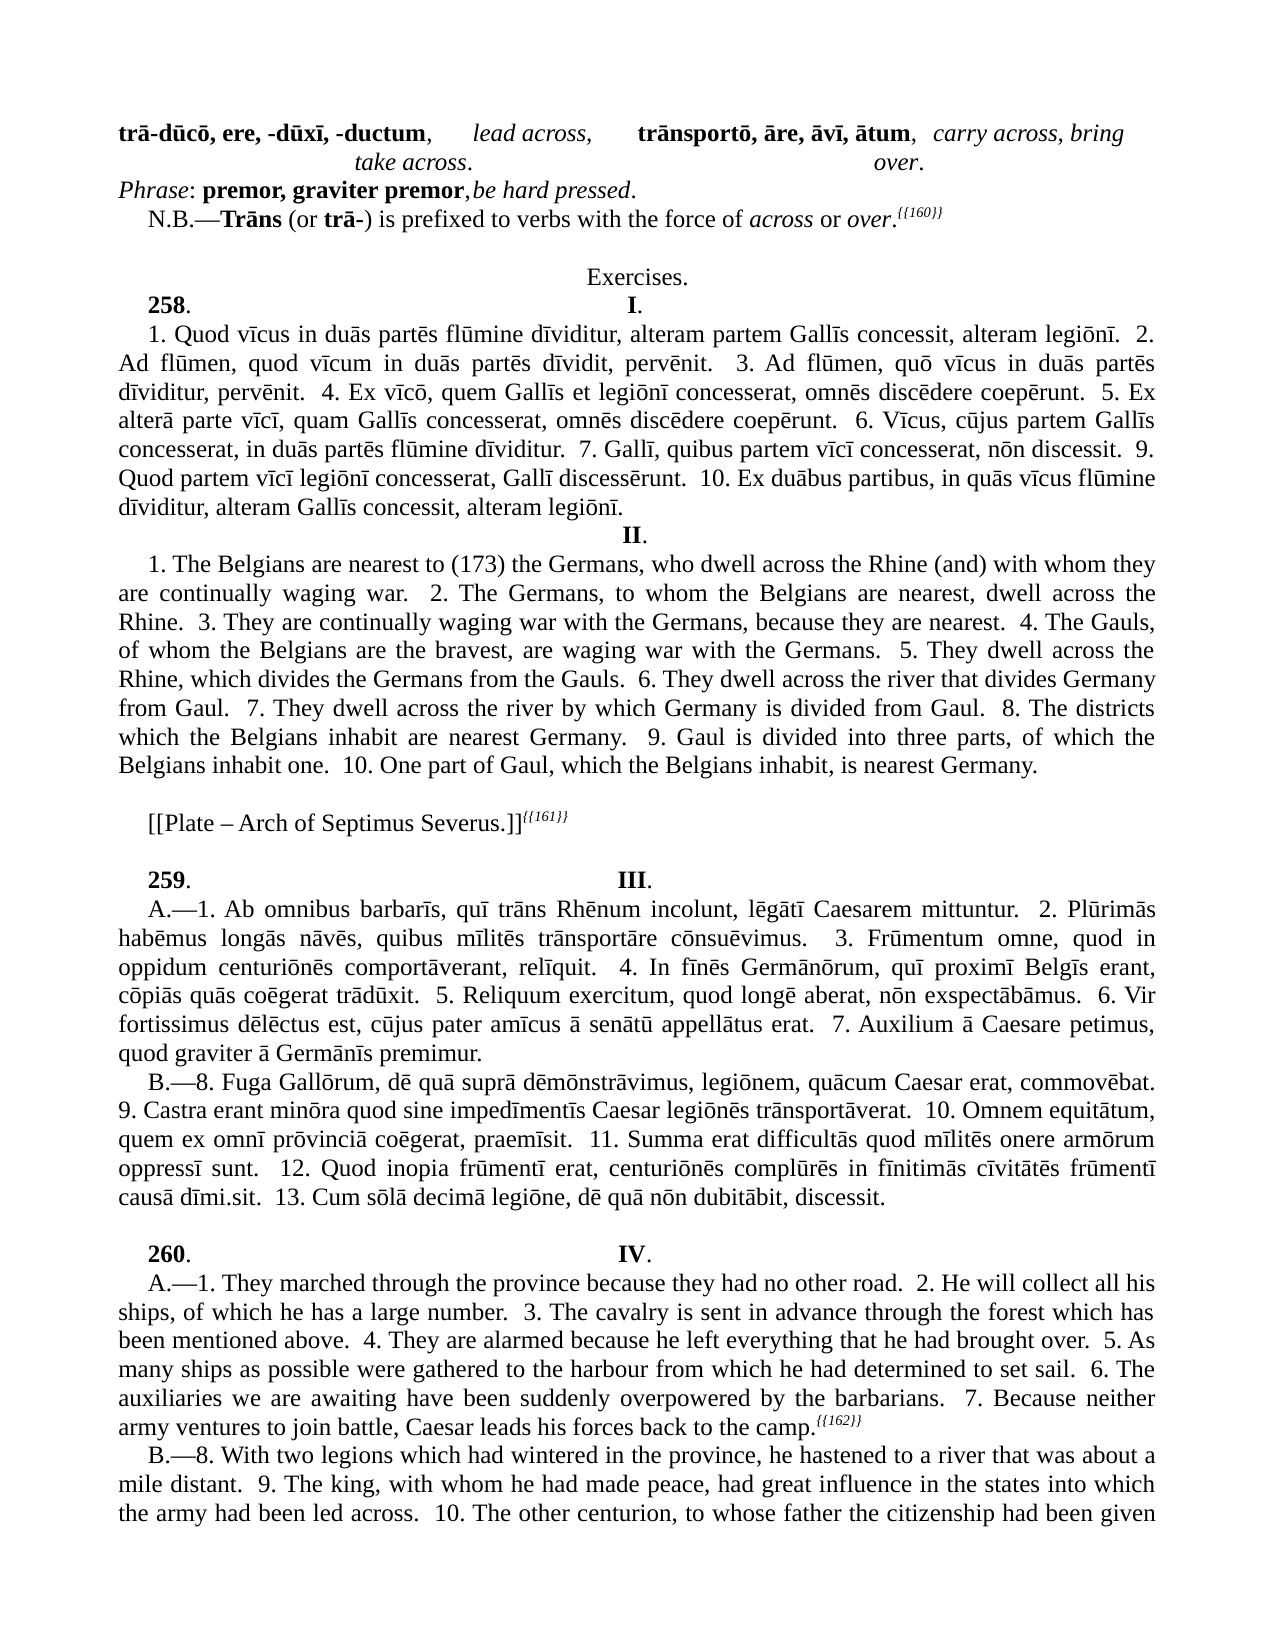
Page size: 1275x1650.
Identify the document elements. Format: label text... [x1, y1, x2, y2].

text B.—8. With two legions which had wintered in the province, he hastened to a river that was about a mile distant. 9. The king, with whom he had made peace, had great influence in the states into which the army had been led across. 10. The other centurion, to whose father the citizenship had been given [118, 1441, 1157, 1527]
text trānsportō, āre, āvī, ātum, carry across, bring over. [637, 118, 1157, 176]
text Exercises. [118, 262, 1157, 291]
text B.—8. Fuga Gallōrum, dē quā suprā dēmōnstrāvimus, legiōnem, quācum Caesar erat, commovēbat. 9. Castra erant minōra quod sine impedīmentīs Caesar legiōnēs trānsportāverat. 10. Omnem equitātum, quem ex omnī prōvinciā coēgerat, praemīsit. 11. Summa erat difficultās quod mīlitēs onere armōrum oppressī sunt. 12. Quod inopia frūmentī erat, centuriōnēs complūrēs in fīnitimās cīvitātēs frūmentī causā dīmi.sit. 13. Cum sōlā decimā legiōne, dē quā nōn dubitābit, discessit. [118, 1067, 1157, 1211]
text 258. I. [118, 291, 1157, 319]
text trā-dūcō, ere, -dūxī, -ductum, lead across, take across. [118, 118, 637, 176]
text A.—1. Ab omnibus barbarīs, quī trāns Rhēnum incolunt, lēgātī Caesarem mittuntur. 2. Plūrimās habēmus longās nāvēs, quibus mīlitēs trānsportāre cōnsuēvimus. 3. Frūmentum omne, quod in oppidum centuriōnēs comportāverant, relīquit. 4. In fīnēs Germānōrum, quī proximī Belgīs erant, cōpiās quās coēgerat trādūxit. 5. Reliquum exercitum, quod longē aberat, nōn exspectābāmus. 6. Vir fortissimus dēlēctus est, cūjus pater amīcus ā senātū appellātus erat. 7. Auxilium ā Caesare petimus, quod graviter ā Germānīs premimur. [118, 894, 1157, 1067]
text 1. The Belgians are nearest to (173) the Germans, who dwell across the Rhine (and) with whom they are continually waging war. 2. The Germans, to whom the Belgians are nearest, dwell across the Rhine. 3. They are continually waging war with the Germans, because they are nearest. 4. The Gauls, of whom the Belgians are the bravest, are waging war with the Germans. 5. They dwell across the Rhine, which divides the Germans from the Gauls. 6. They dwell across the river that divides Germany from Gaul. 7. They dwell across the river by which Germany is divided from Gaul. 8. The districts which the Belgians inhabit are nearest Germany. 9. Gaul is divided into three parts, of which the Belgians inhabit one. 10. One part of Gaul, which the Belgians inhabit, is nearest Germany. [118, 549, 1157, 779]
text 259. III. [118, 866, 1157, 894]
text Phrase: premor, graviter premor, be hard pressed. [118, 176, 1157, 204]
text [[Plate – Arch of Septimus Severus.]]{{161}} [118, 808, 1157, 837]
text N.B.—Trāns (or trā-) is prefixed to verbs with the force of across or over.{{160}} [118, 204, 1157, 233]
text II. [118, 521, 1157, 549]
text 1. Quod vīcus in duās partēs flūmine dīviditur, alteram partem Gallīs concessit, alteram legiōnī. 2. Ad flūmen, quod vīcum in duās partēs dīvidit, pervēnit. 3. Ad flūmen, quō vīcus in duās partēs dīviditur, pervēnit. 4. Ex vīcō, quem Gallīs et legiōnī concesserat, omnēs discēdere coepērunt. 5. Ex alterā parte vīcī, quam Gallīs concesserat, omnēs discēdere coepērunt. 6. Vīcus, cūjus partem Gallīs concesserat, in duās partēs flūmine dīviditur. 7. Gallī, quibus partem vīcī concesserat, nōn discessit. 9. Quod partem vīcī legiōnī concesserat, Gallī discessērunt. 10. Ex duābus partibus, in quās vīcus flūmine dīviditur, alteram Gallīs concessit, alteram legiōnī. [118, 319, 1157, 521]
text 260. IV. [118, 1239, 1157, 1268]
text A.—1. They marched through the province because they had no other road. 2. He will collect all his ships, of which he has a large number. 3. The cavalry is sent in advance through the forest which has been mentioned above. 4. They are alarmed because he left everything that he had brought over. 5. As many ships as possible were gathered to the harbour from which he had determined to set sail. 6. The auxiliaries we are awaiting have been suddenly overpowered by the barbarians. 7. Because neither army ventures to join battle, Caesar leads his forces back to the camp.{{162}} [118, 1268, 1157, 1441]
